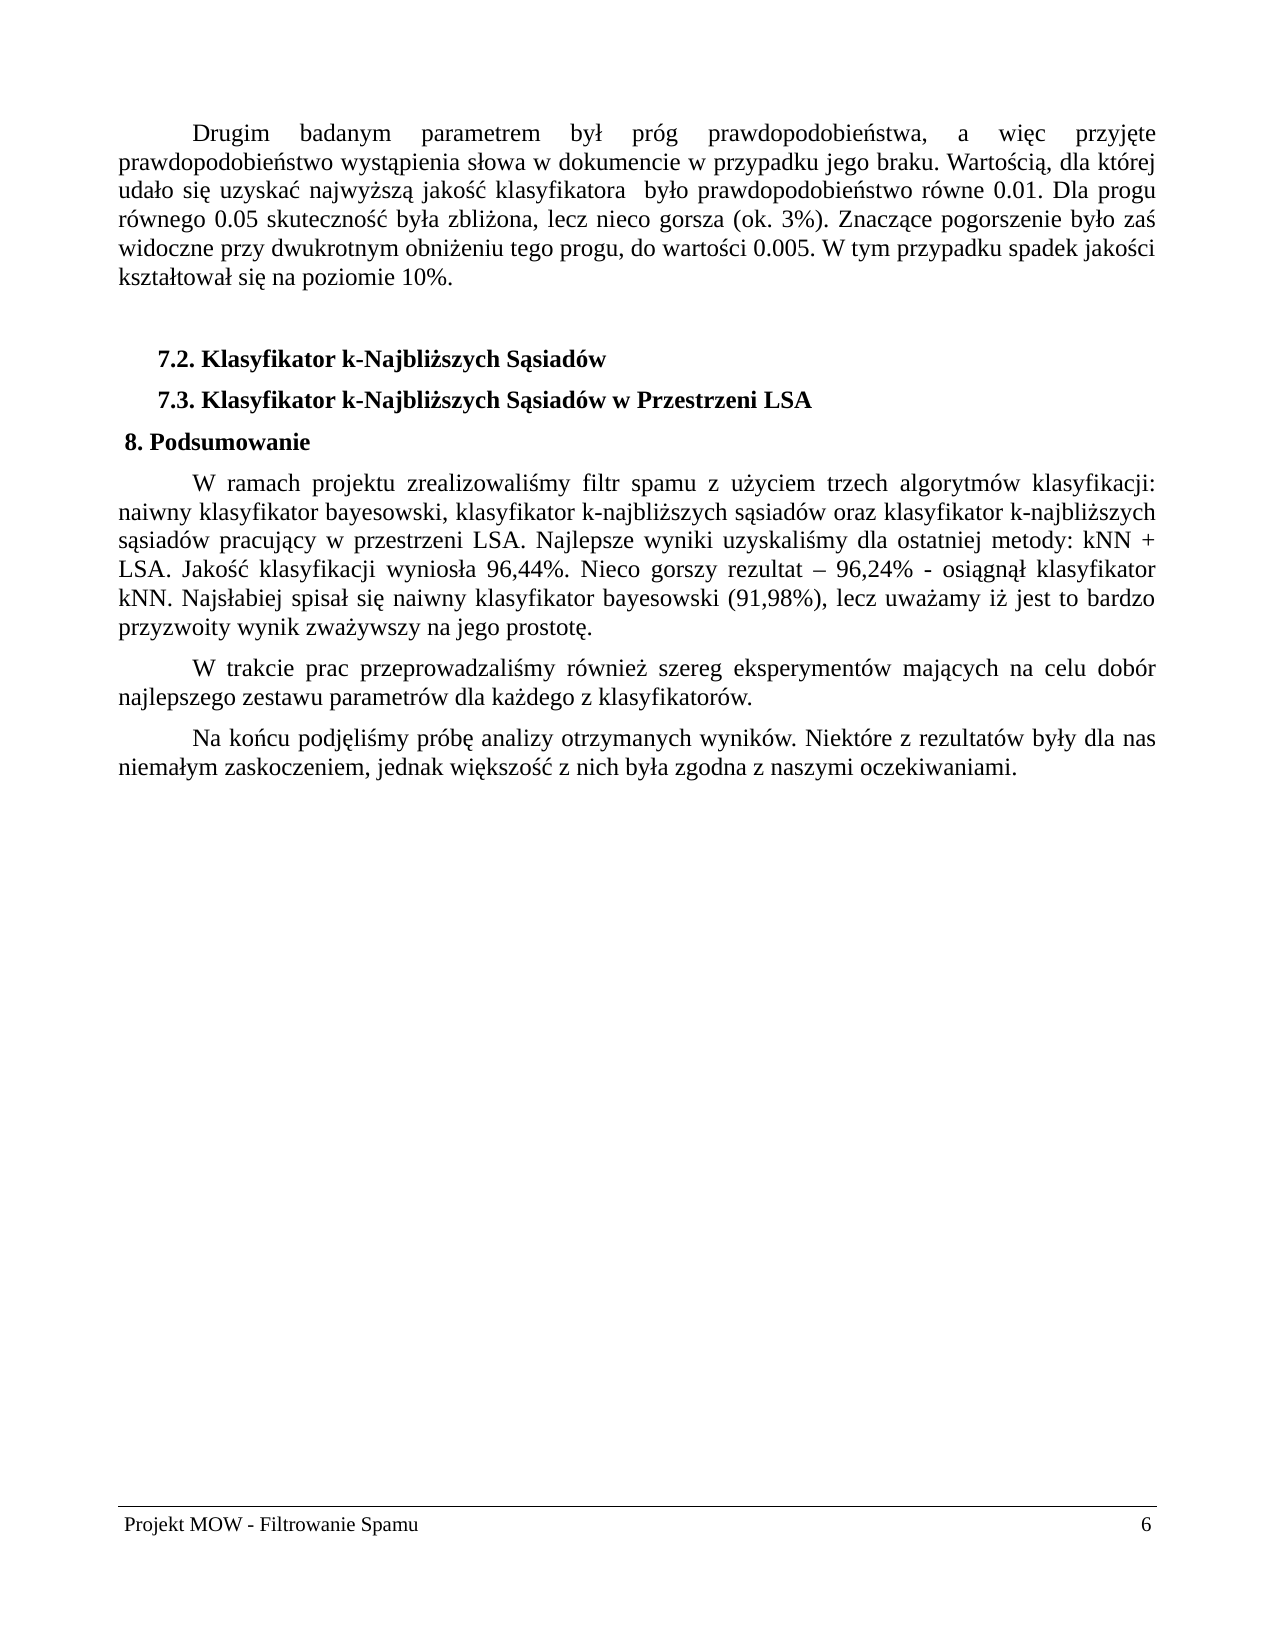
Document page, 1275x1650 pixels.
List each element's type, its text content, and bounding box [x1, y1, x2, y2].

list Klasyfikator k-Najbliższych Sąsiadów w Przestrzeni LSA [151, 386, 1157, 414]
text W ramach projektu zrealizowaliśmy filtr spamu z użyciem trzech algorytmów klasyfikacji: naiwny klasyfikator bayesowski, klasyfikator k-najbliższych sąsiadów oraz klasyfikator k-najbliższych sąsiadów pracujący w przestrzeni LSA. Najlepsze wyniki uzyskaliśmy dla ostatniej metody: kNN + LSA. Jakość klasyfikacji wyniosła 96,44%. Nieco gorszy rezultat – 96,24% - osiągnął klasyfikator kNN. Najsłabiej spisał się naiwny klasyfikator bayesowski (91,98%), lecz uważamy iż jest to bardzo przyzwoity wynik zważywszy na jego prostotę. [118, 468, 1157, 641]
text W trakcie prac przeprowadzaliśmy również szereg eksperymentów mających na celu dobór najlepszego zestawu parametrów dla każdego z klasyfikatorów. [118, 653, 1157, 711]
text Na końcu podjęliśmy próbę analizy otrzymanych wyników. Niektóre z rezultatów były dla nas niemałym zaskoczeniem, jednak większość z nich była zgodna z naszymi oczekiwaniami. [118, 723, 1157, 781]
list Podsumowanie [118, 427, 1157, 456]
text Drugim badanym parametrem był próg prawdopodobieństwa, a więc przyjęte prawdopodobieństwo wystąpienia słowa w dokumencie w przypadku jego braku. Wartością, dla której udało się uzyskać najwyższą jakość klasyfikatora było prawdopodobieństwo równe 0.01. Dla progu równego 0.05 skuteczność była zbliżona, lecz nieco gorsza (ok. 3%). Znaczące pogorszenie było zaś widoczne przy dwukrotnym obniżeniu tego progu, do wartości 0.005. W tym przypadku spadek jakości kształtował się na poziomie 10%. [118, 118, 1157, 291]
list Klasyfikator k-Najbliższych Sąsiadów [151, 344, 1157, 373]
